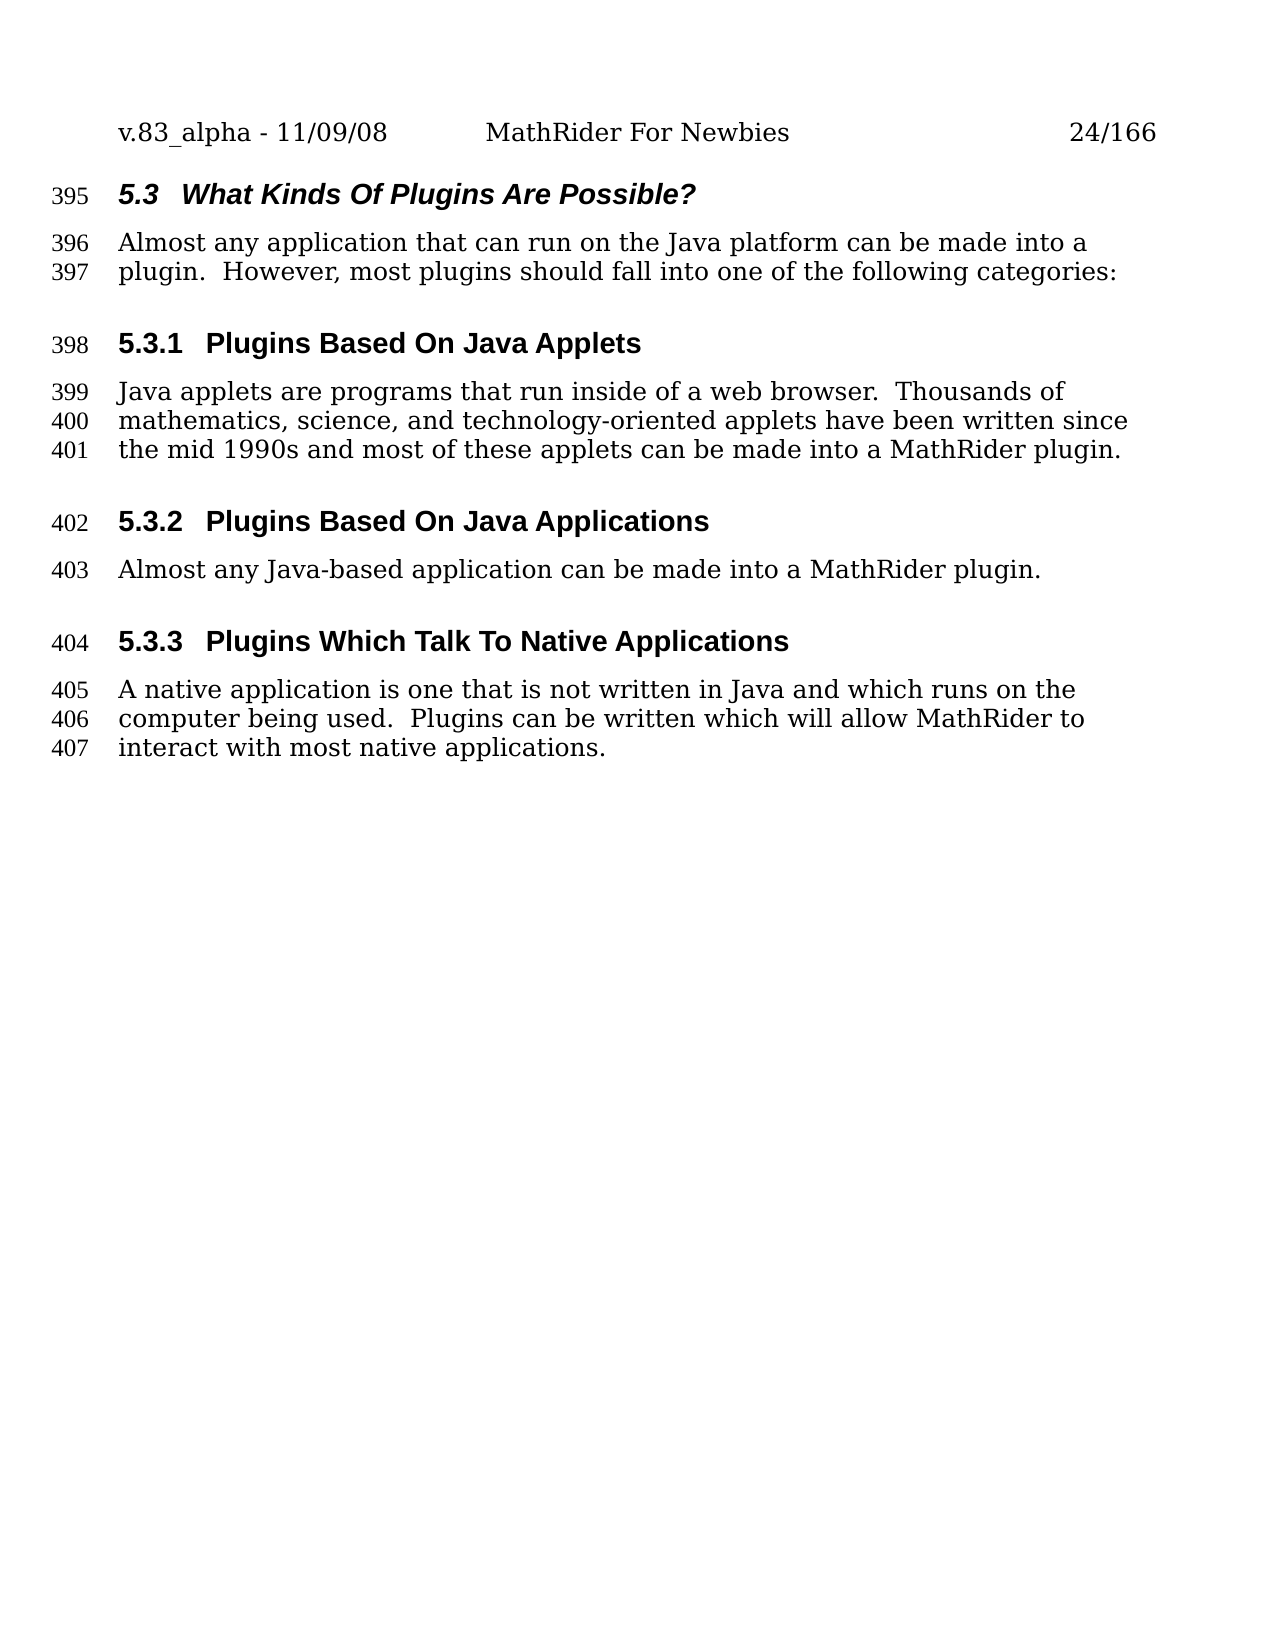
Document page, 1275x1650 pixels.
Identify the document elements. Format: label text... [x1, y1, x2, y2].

subtitle What Kinds Of Plugins Are Possible? [118, 177, 1157, 210]
subtitle Plugins Which Talk To Native Applications [118, 624, 1157, 657]
text A native application is one that is not written in Java and which runs on the computer being used. Plugins can be written which will allow MathRider to interact with most native applications. [118, 675, 1157, 763]
text Java applets are programs that run inside of a web browser. Thousands of mathematics, science, and technology-oriented applets have been written since the mid 1990s and most of these applets can be made into a MathRider plugin. [118, 377, 1157, 465]
text Almost any application that can run on the Java platform can be made into a plugin. However, most plugins should fall into one of the following categories: [118, 228, 1157, 287]
subtitle Plugins Based On Java Applications [118, 504, 1157, 537]
text Almost any Java-based application can be made into a MathRider plugin. [118, 555, 1157, 584]
subtitle Plugins Based On Java Applets [118, 326, 1157, 359]
